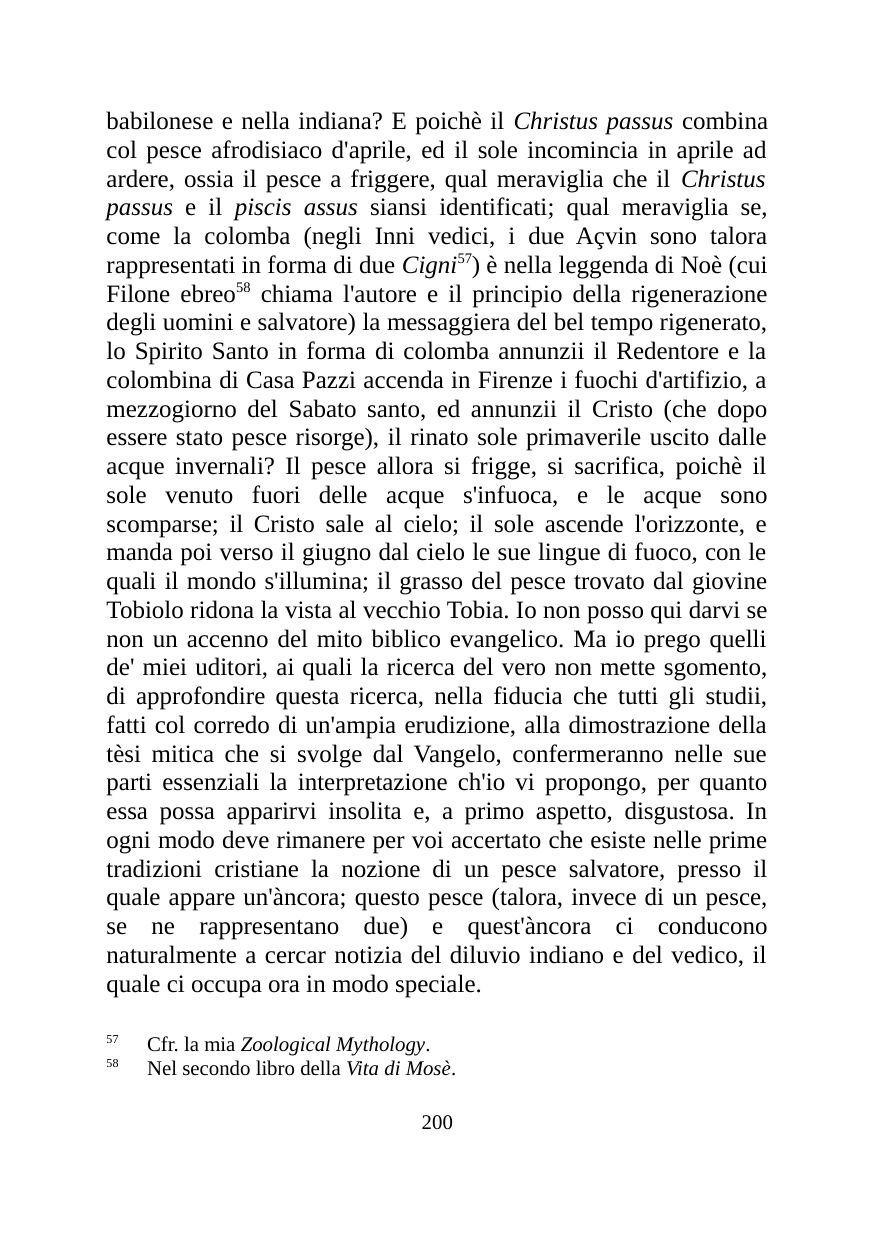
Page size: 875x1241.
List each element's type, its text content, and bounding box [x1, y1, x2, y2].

text babilonese e nella indiana? E poichè il Christus passus combina col pesce afrodisiaco d'aprile, ed il sole incomincia in aprile ad ardere, ossia il pesce a friggere, qual meraviglia che il Christus passus e il piscis assus siansi identificati; qual meraviglia se, come la colomba (negli Inni vedici, i due Açvin sono talora rappresentati in forma di due Cigni) è nella leggenda di Noè (cui Filone ebreo chiama l'autore e il principio della rigenerazione degli uomini e salvatore) la messaggiera del bel tempo rigenerato, lo Spirito Santo in forma di colomba annunzii il Redentore e la colombina di Casa Pazzi accenda in Firenze i fuochi d'artifizio, a mezzogiorno del Sabato santo, ed annunzii il Cristo (che dopo essere stato pesce risorge), il rinato sole primaverile uscito dalle acque invernali? Il pesce allora si frigge, si sacrifica, poichè il sole venuto fuori delle acque s'infuoca, e le acque sono scomparse; il Cristo sale al cielo; il sole ascende l'orizzonte, e manda poi verso il giugno dal cielo le sue lingue di fuoco, con le quali il mondo s'illumina; il grasso del pesce trovato dal giovine Tobiolo ridona la vista al vecchio Tobia. Io non posso qui darvi se non un accenno del mito biblico evangelico. Ma io prego quelli de' miei uditori, ai quali la ricerca del vero non mette sgomento, di approfondire questa ricerca, nella fiducia che tutti gli studii, fatti col corredo di un'ampia erudizione, alla dimostrazione della tèsi mitica che si svolge dal Vangelo, confermeranno nelle sue parti essenziali la interpretazione ch'io vi propongo, per quanto essa possa apparirvi insolita e, a primo aspetto, disgustosa. In ogni modo deve rimanere per voi accertato che esiste nelle prime tradizioni cristiane la nozione di un pesce salvatore, presso il quale appare un'àncora; questo pesce (talora, invece di un pesce, se ne rappresentano due) e quest'àncora ci conducono naturalmente a cercar notizia del diluvio indiano e del vedico, il quale ci occupa ora in modo speciale. [106, 106, 768, 997]
text Cfr. la mia Zoological Mythology. [106, 1032, 768, 1056]
text Nel secondo libro della Vita di Mosè. [106, 1056, 768, 1080]
